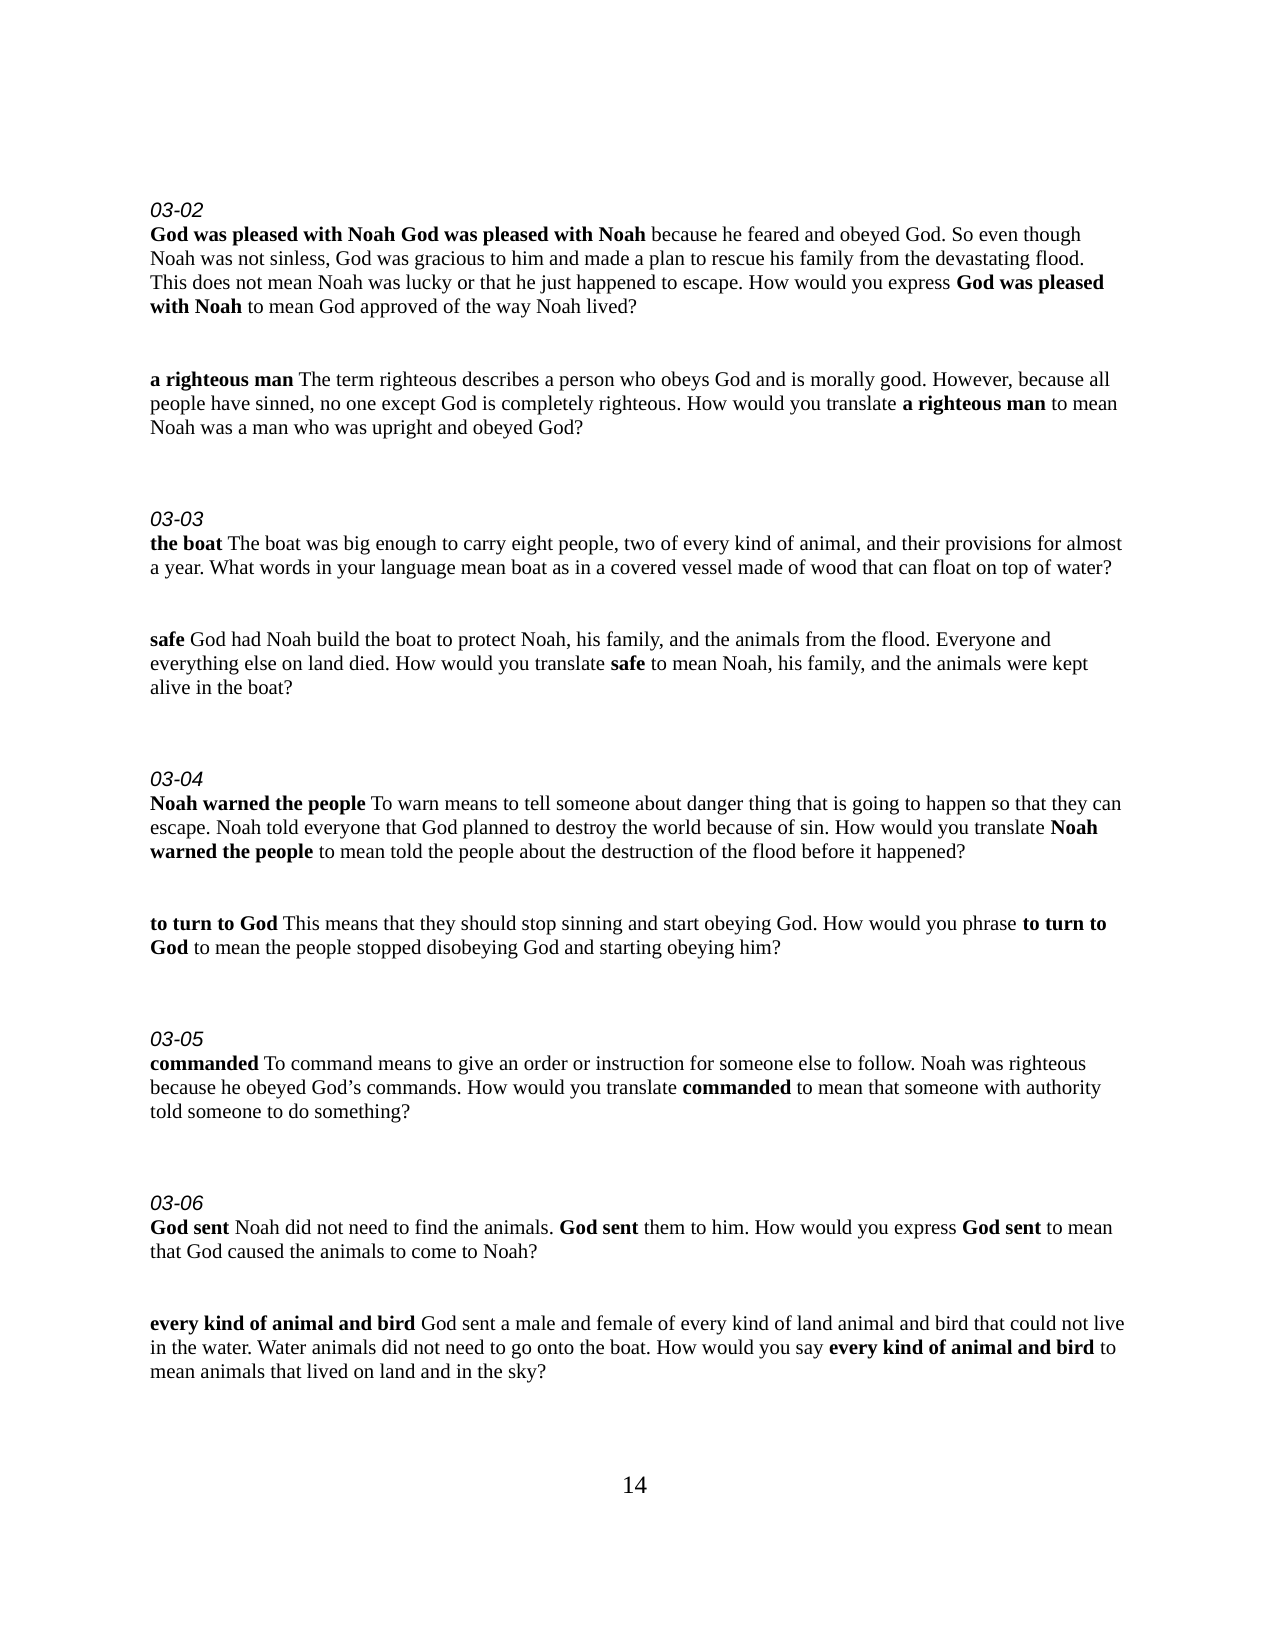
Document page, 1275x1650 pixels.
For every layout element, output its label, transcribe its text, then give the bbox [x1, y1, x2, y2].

subtitle 03-04 [150, 767, 1125, 791]
text to turn to God This means that they should stop sinning and start obeying God. How would you phrase to turn to God to mean the people stopped disobeying God and starting obeying him? [150, 911, 1125, 959]
subtitle 03-02 [150, 198, 1125, 222]
subtitle 03-05 [150, 1027, 1125, 1051]
subtitle 03-06 [150, 1191, 1125, 1215]
text commanded To command means to give an order or instruction for someone else to follow. Noah was righteous because he obeyed God’s commands. How would you translate commanded to mean that someone with authority told someone to do something? [150, 1051, 1125, 1123]
text a righteous man The term righteous describes a person who obeys God and is morally good. However, because all people have sinned, no one except God is completely righteous. How would you translate a righteous man to mean Noah was a man who was upright and obeyed God? [150, 367, 1125, 439]
text God was pleased with Noah God was pleased with Noah because he feared and obeyed God. So even though Noah was not sinless, God was gracious to him and made a plan to rescue his family from the devastating flood. This does not mean Noah was lucky or that he just happened to escape. How would you express God was pleased with Noah to mean God approved of the way Noah lived? [150, 222, 1125, 318]
text safe God had Noah build the boat to protect Noah, his family, and the animals from the flood. Everyone and everything else on land died. How would you translate safe to mean Noah, his family, and the animals were kept alive in the boat? [150, 627, 1125, 699]
text Noah warned the people To warn means to tell someone about danger thing that is going to happen so that they can escape. Noah told everyone that God planned to destroy the world because of sin. How would you translate Noah warned the people to mean told the people about the destruction of the flood before it happened? [150, 791, 1125, 863]
text the boat The boat was big enough to carry eight people, two of every kind of animal, and their provisions for almost a year. What words in your language mean boat as in a covered vessel made of wood that can float on top of water? [150, 531, 1125, 579]
subtitle 03-03 [150, 507, 1125, 531]
text every kind of animal and bird God sent a male and female of every kind of land animal and bird that could not live in the water. Water animals did not need to go onto the boat. How would you say every kind of animal and bird to mean animals that lived on land and in the sky? [150, 1311, 1125, 1383]
text God sent Noah did not need to find the animals. God sent them to him. How would you express God sent to mean that God caused the animals to come to Noah? [150, 1215, 1125, 1263]
